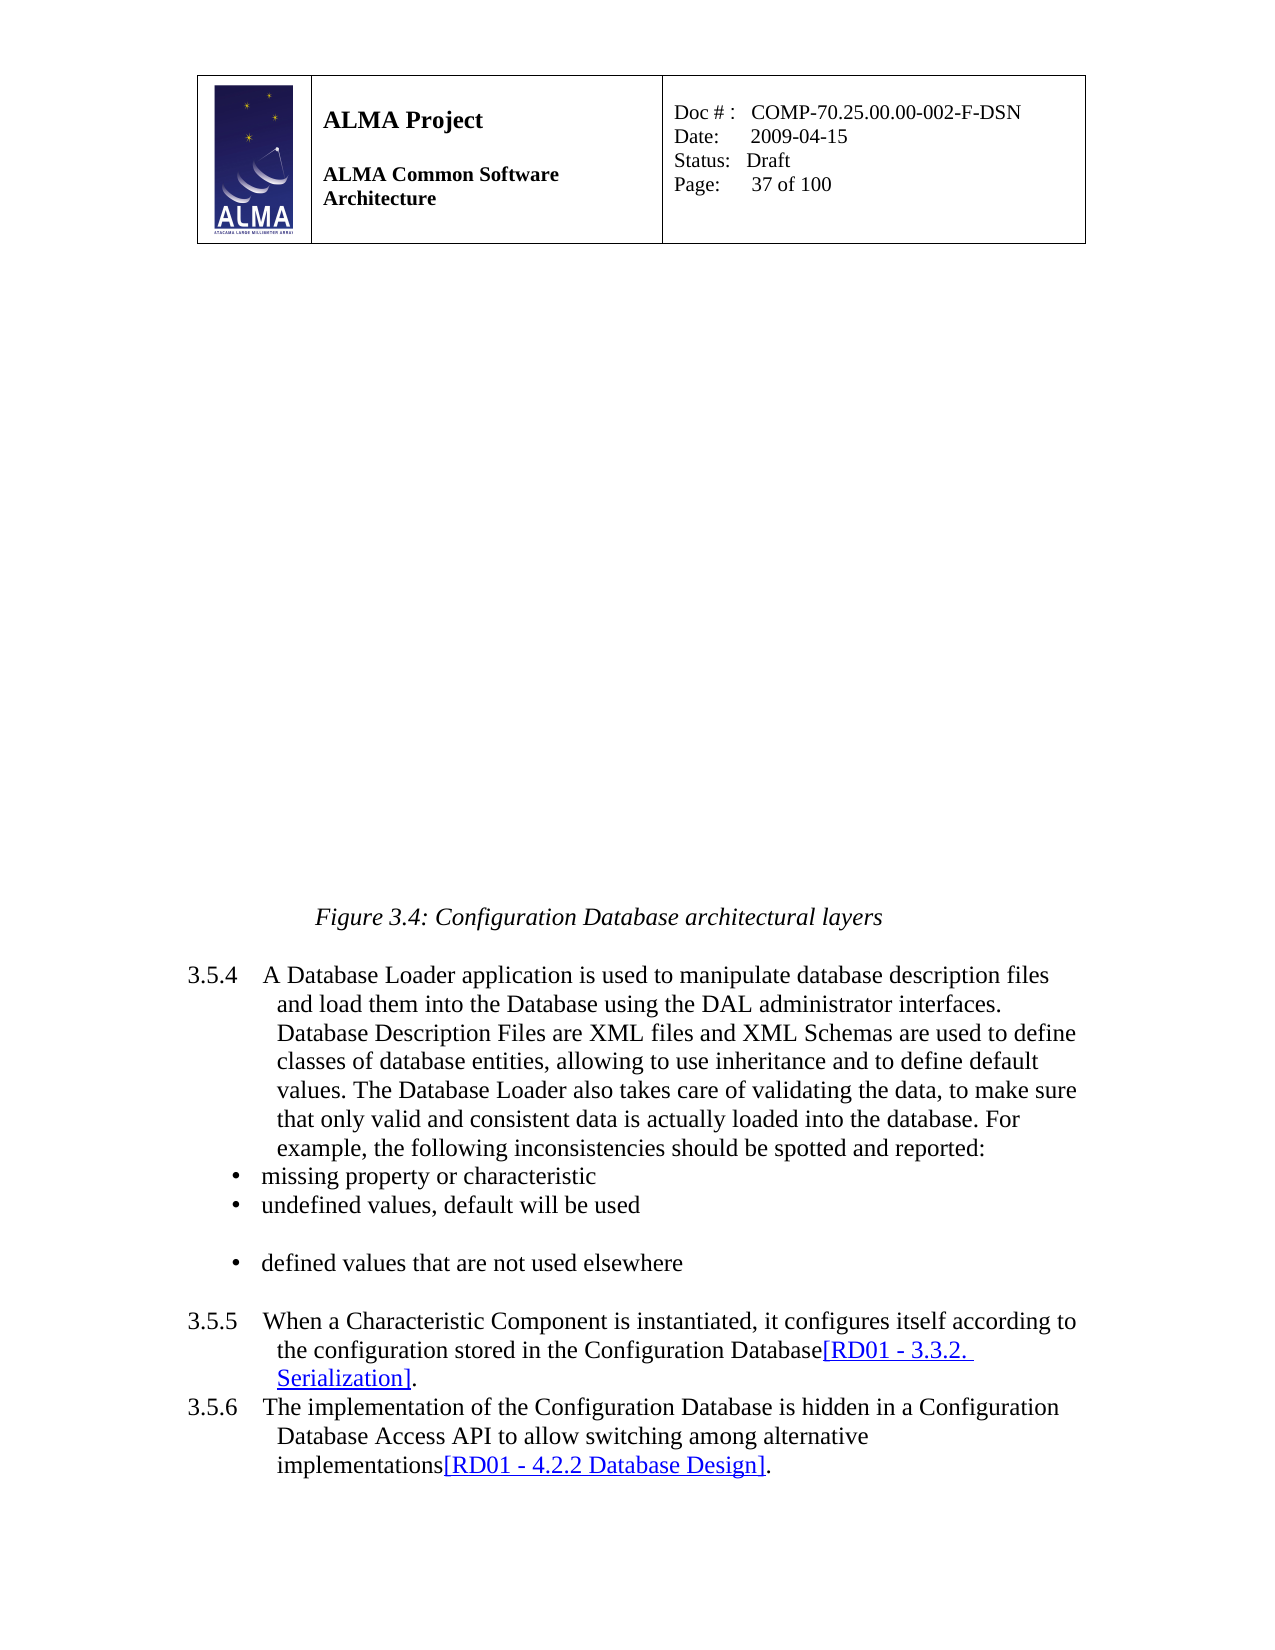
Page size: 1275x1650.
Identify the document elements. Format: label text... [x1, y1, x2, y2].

subtitle A Database Loader application is used to manipulate database description files and load them into the Database using the DAL administrator interfaces. Database Description Files are XML files and XML Schemas are used to define classes of database entities, allowing to use inheritance and to define default values. The Database Loader also takes care of validating the data, to make sure that only valid and consistent data is actually loaded into the database. For example, the following inconsistencies should be spotted and reported: [187, 960, 1087, 1161]
text Figure 3.4: Configuration Database architectural layers [187, 902, 1012, 931]
list missing property or characteristic [232, 1161, 1012, 1190]
subtitle The implementation of the Configuration Database is hidden in a Configuration Database Access API to allow switching among alternative implementations[RD01 - 4.2.2 Database Design]. [187, 1392, 1087, 1478]
picture [214, 85, 293, 235]
subtitle When a Characteristic Component is instantiated, it configures itself according to the configuration stored in the Configuration Database[RD01 - 3.3.2. Serialization]. [187, 1306, 1087, 1392]
list undefined values, default will be used [232, 1190, 1012, 1219]
list defined values that are not used elsewhere [232, 1248, 1012, 1277]
